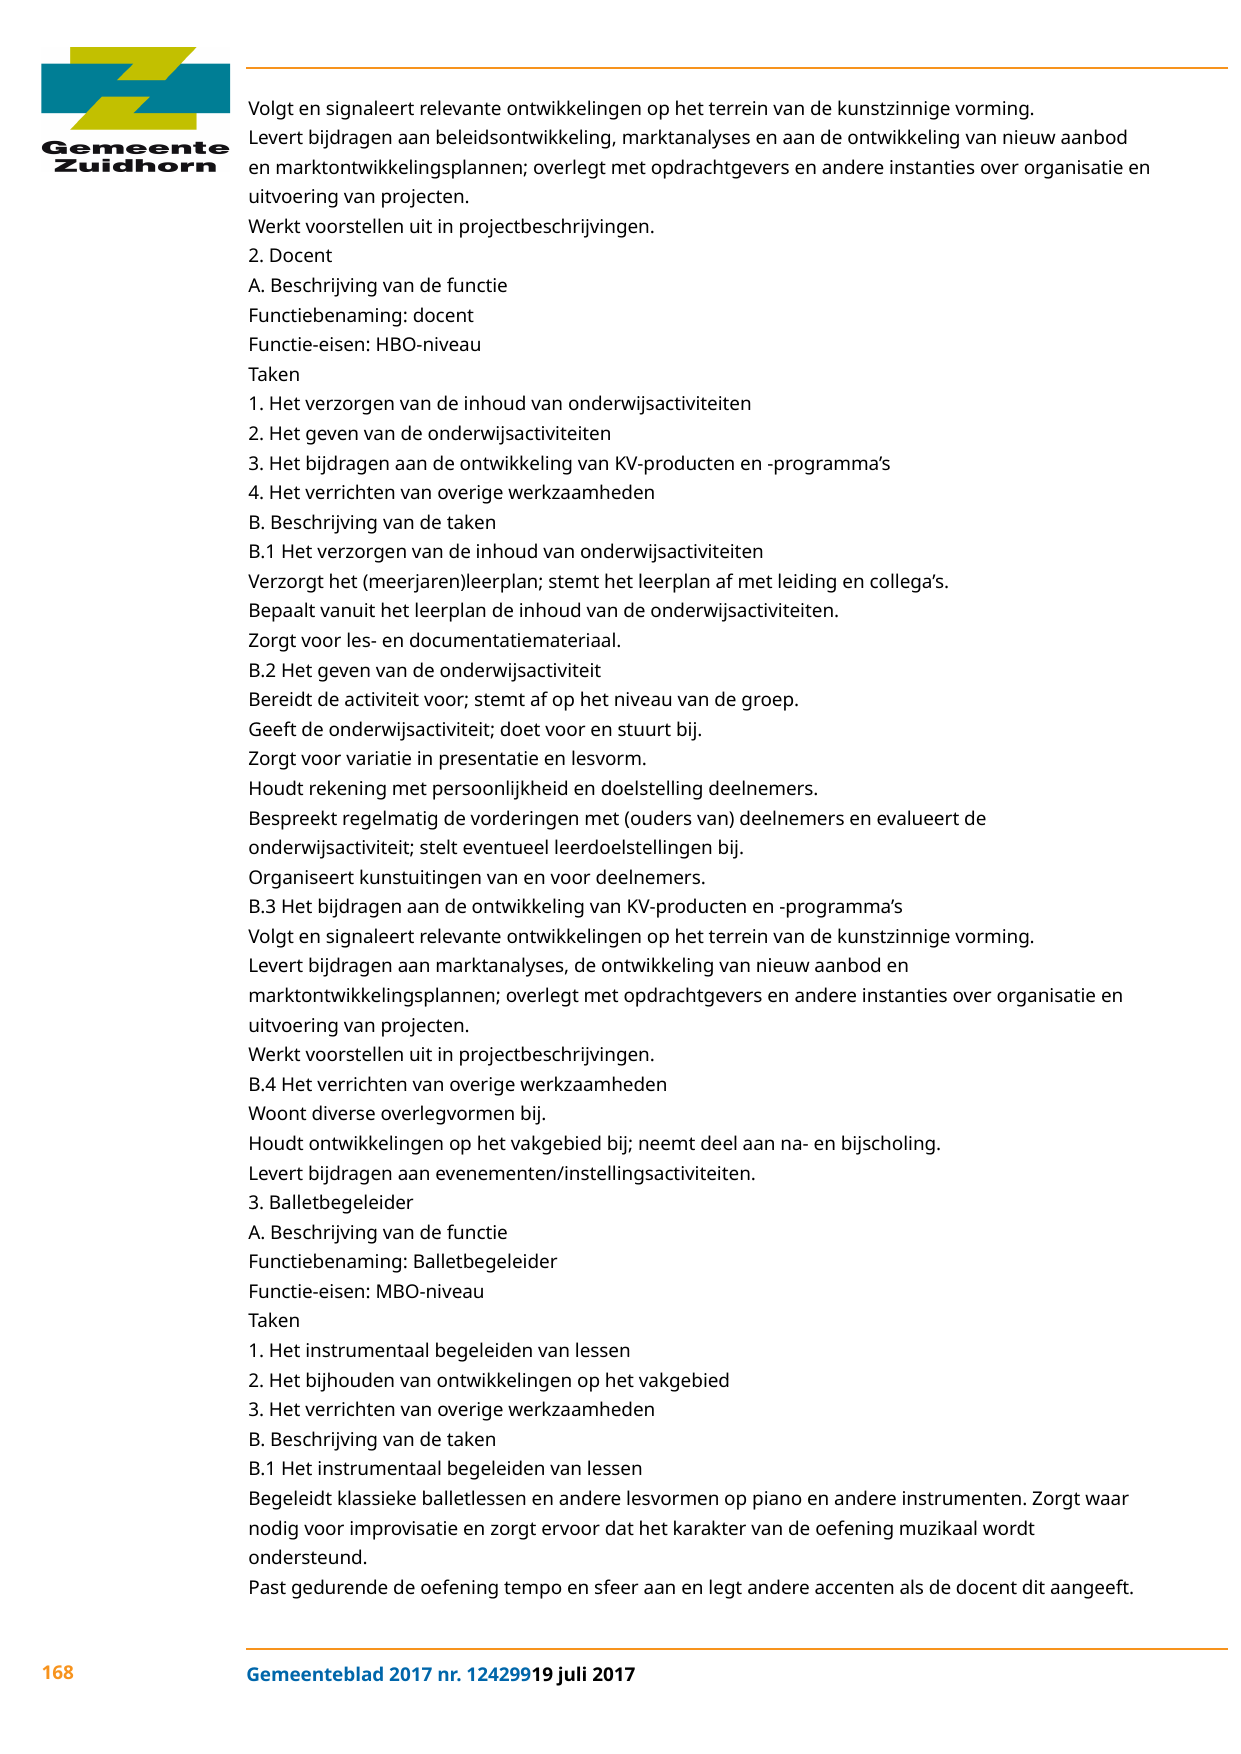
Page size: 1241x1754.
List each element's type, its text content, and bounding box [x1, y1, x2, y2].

text B.4 Het verrichten van overige werkzaamheden [248, 1071, 1152, 1097]
text B.3 Het bijdragen aan de ontwikkeling van KV-producten en -programma’s [248, 893, 1152, 919]
text Woont diverse overlegvormen bij. [248, 1101, 1152, 1126]
text Taken [248, 1308, 1152, 1333]
text Volgt en signaleert relevante ontwikkelingen op het terrein van de kunstzinnige vorming. [248, 95, 1152, 121]
text Organiseert kunstuitingen van en voor deelnemers. [248, 864, 1152, 890]
text 1. Het instrumentaal begeleiden van lessen [248, 1337, 1152, 1363]
text Geeft de onderwijsactiviteit; doet voor en stuurt bij. [248, 716, 1152, 742]
text Functiebenaming: docent [248, 302, 1152, 328]
text Taken [248, 361, 1152, 387]
text B.2 Het geven van de onderwijsactiviteit [248, 657, 1152, 683]
text 2. Docent [248, 243, 1152, 268]
text Bepaalt vanuit het leerplan de inhoud van de onderwijsactiviteiten. [248, 598, 1152, 623]
text Houdt rekening met persoonlijkheid en doelstelling deelnemers. [248, 775, 1152, 801]
picture [41, 47, 231, 172]
text Volgt en signaleert relevante ontwikkelingen op het terrein van de kunstzinnige vorming. [248, 923, 1152, 949]
text Past gedurende de oefening tempo en sfeer aan en legt andere accenten als de docent dit aangeeft. [248, 1574, 1152, 1600]
text Bereidt de activiteit voor; stemt af op het niveau van de groep. [248, 686, 1152, 712]
text 3. Het verrichten van overige werkzaamheden [248, 1396, 1152, 1422]
text A. Beschrijving van de functie [248, 1219, 1152, 1245]
text B.1 Het instrumentaal begeleiden van lessen [248, 1456, 1152, 1481]
text Verzorgt het (meerjaren)leerplan; stemt het leerplan af met leiding en collega’s. [248, 568, 1152, 594]
text 2. Het geven van de onderwijsactiviteiten [248, 420, 1152, 446]
text Levert bijdragen aan marktanalyses, de ontwikkeling van nieuw aanbod en marktontwikkelingsplannen; overlegt met opdrachtgevers en andere instanties over organisatie en uitvoering van projecten. [248, 953, 1152, 1038]
text 3. Balletbegeleider [248, 1189, 1152, 1215]
text Functie-eisen: HBO-niveau [248, 331, 1152, 357]
text Bespreekt regelmatig de vorderingen met (ouders van) deelnemers en evalueert de onderwijsactiviteit; stelt eventueel leerdoelstellingen bij. [248, 805, 1152, 860]
text Levert bijdragen aan evenementen/instellingsactiviteiten. [248, 1160, 1152, 1186]
text B. Beschrijving van de taken [248, 509, 1152, 535]
text Houdt ontwikkelingen op het vakgebied bij; neemt deel aan na- en bijscholing. [248, 1130, 1152, 1156]
text 4. Het verrichten van overige werkzaamheden [248, 479, 1152, 505]
text 3. Het bijdragen aan de ontwikkeling van KV-producten en -programma’s [248, 450, 1152, 476]
text Begeleidt klassieke balletlessen en andere lesvormen op piano en andere instrumenten. Zorgt waar nodig voor improvisatie en zorgt ervoor dat het karakter van de oefening muzikaal wordt ondersteund. [248, 1485, 1152, 1570]
text B.1 Het verzorgen van de inhoud van onderwijsactiviteiten [248, 538, 1152, 564]
text Functie-eisen: MBO-niveau [248, 1278, 1152, 1304]
text Werkt voorstellen uit in projectbeschrijvingen. [248, 213, 1152, 239]
text Zorgt voor les- en documentatiemateriaal. [248, 627, 1152, 653]
text 1. Het verzorgen van de inhoud van onderwijsactiviteiten [248, 391, 1152, 416]
text A. Beschrijving van de functie [248, 272, 1152, 298]
text B. Beschrijving van de taken [248, 1426, 1152, 1452]
text Functiebenaming: Balletbegeleider [248, 1248, 1152, 1274]
text 2. Het bijhouden van ontwikkelingen op het vakgebied [248, 1367, 1152, 1393]
text Levert bijdragen aan beleidsontwikkeling, marktanalyses en aan de ontwikkeling van nieuw aanbod en marktontwikkelingsplannen; overlegt met opdrachtgevers en andere instanties over organisatie en uitvoering van projecten. [248, 124, 1152, 209]
text Werkt voorstellen uit in projectbeschrijvingen. [248, 1041, 1152, 1067]
text Zorgt voor variatie in presentatie en lesvorm. [248, 746, 1152, 771]
